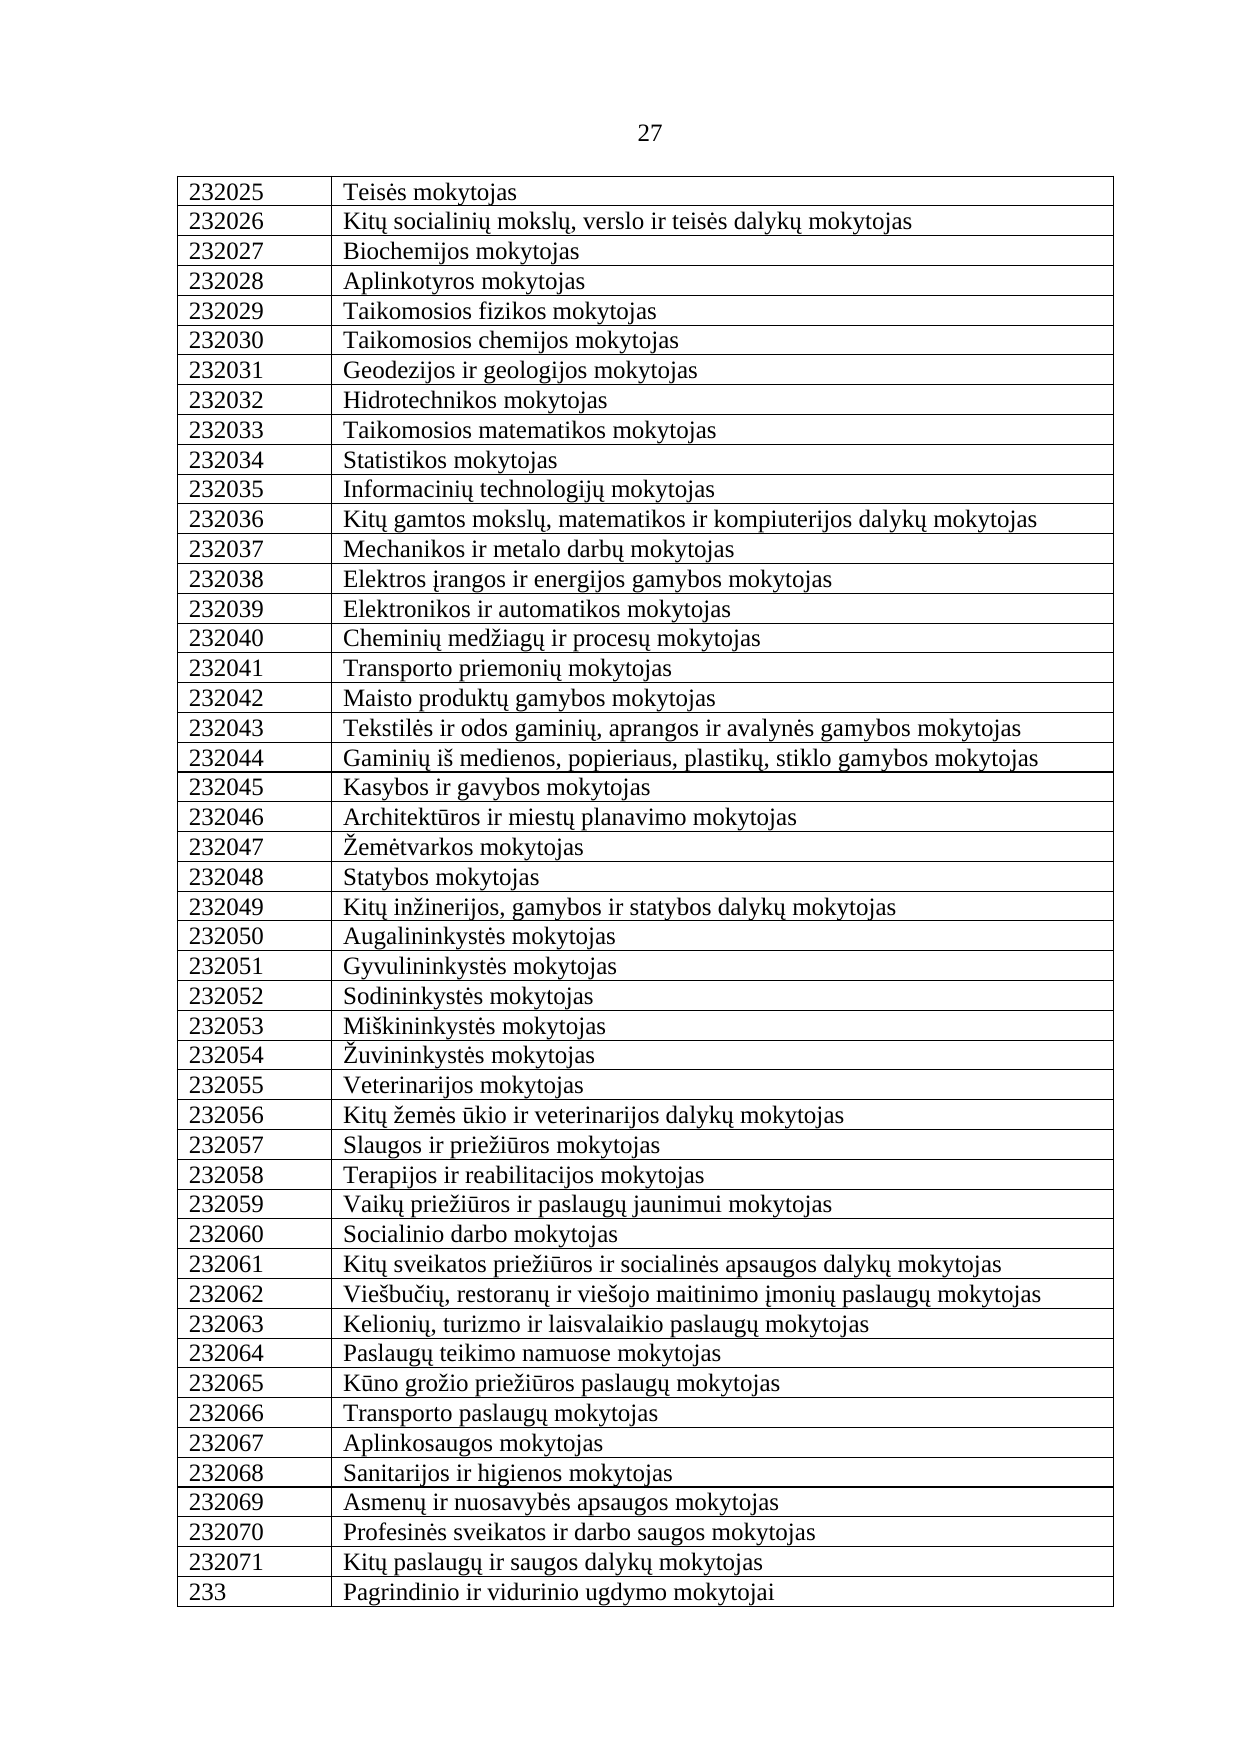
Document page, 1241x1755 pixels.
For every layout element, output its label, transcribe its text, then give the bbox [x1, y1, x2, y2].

table_cell Geodezijos ir geologijos mokytojas [332, 355, 1113, 384]
table_cell Profesinės sveikatos ir darbo saugos mokytojas [332, 1517, 1113, 1546]
table_cell [1114, 1397, 1119, 1427]
table_cell [1114, 623, 1119, 652]
table_cell [1114, 1069, 1119, 1099]
table_cell [1114, 831, 1119, 861]
table_cell Aplinkotyros mokytojas [332, 266, 1113, 295]
table_cell [1114, 891, 1119, 920]
table_cell 232040 [178, 624, 331, 652]
table_cell [1114, 1338, 1119, 1367]
table_cell [1114, 1189, 1119, 1218]
table_cell Tekstilės ir odos gaminių, aprangos ir avalynės gamybos mokytojas [332, 713, 1113, 742]
table_cell 232033 [178, 415, 331, 444]
table_cell [1114, 593, 1119, 622]
table_cell 232049 [178, 892, 331, 920]
table_cell 232026 [178, 206, 331, 235]
table_cell [1114, 920, 1119, 950]
table_cell Transporto paslaugų mokytojas [332, 1398, 1113, 1427]
table_cell [1114, 1427, 1119, 1457]
table_cell [1114, 474, 1119, 503]
table_cell 232070 [178, 1517, 331, 1546]
table_cell [1114, 1516, 1119, 1546]
table_cell 232060 [178, 1219, 331, 1248]
table_cell 232031 [178, 355, 331, 384]
table_cell [1114, 1099, 1119, 1129]
table_cell 232041 [178, 653, 331, 682]
table_cell Taikomosios fizikos mokytojas [332, 296, 1113, 324]
table_cell 232063 [178, 1309, 331, 1337]
table_cell 232038 [178, 564, 331, 593]
table_cell 232027 [178, 236, 331, 265]
table_cell Transporto priemonių mokytojas [332, 653, 1113, 682]
table_cell 232045 [178, 773, 331, 801]
table_cell [1114, 295, 1119, 324]
table_cell [1114, 503, 1119, 533]
table_cell 232029 [178, 296, 331, 324]
table_cell [1114, 1367, 1119, 1397]
table_cell Kitų sveikatos priežiūros ir socialinės apsaugos dalykų mokytojas [332, 1249, 1113, 1278]
table_cell Biochemijos mokytojas [332, 236, 1113, 265]
table_cell Elektronikos ir automatikos mokytojas [332, 594, 1113, 622]
table_cell Gaminių iš medienos, popieriaus, plastikų, stiklo gamybos mokytojas [332, 743, 1113, 771]
table_cell Maisto produktų gamybos mokytojas [332, 683, 1113, 712]
table_cell Kelionių, turizmo ir laisvalaikio paslaugų mokytojas [332, 1309, 1113, 1337]
table_cell [1114, 1546, 1119, 1576]
table_cell Statistikos mokytojas [332, 445, 1113, 473]
table_cell 232069 [178, 1488, 331, 1516]
table_cell [1114, 325, 1119, 354]
table_cell 232050 [178, 921, 331, 950]
table_cell [1114, 861, 1119, 891]
table_cell Kitų paslaugų ir saugos dalykų mokytojas [332, 1547, 1113, 1576]
table_cell Vaikų priežiūros ir paslaugų jaunimui mokytojas [332, 1190, 1113, 1218]
table_cell 232035 [178, 475, 331, 503]
table_cell Taikomosios chemijos mokytojas [332, 326, 1113, 354]
table_cell 233 [178, 1577, 331, 1606]
table_cell [1114, 652, 1119, 682]
table_cell [1114, 176, 1119, 205]
table_cell [1114, 563, 1119, 593]
table_cell [1114, 1278, 1119, 1308]
table_cell 232055 [178, 1070, 331, 1099]
table_cell 232025 [178, 177, 331, 205]
table_cell [1114, 1159, 1119, 1188]
table_cell Architektūros ir miestų planavimo mokytojas [332, 802, 1113, 831]
table_cell Sodininkystės mokytojas [332, 981, 1113, 1010]
table_cell 232048 [178, 862, 331, 891]
table_cell 232036 [178, 504, 331, 533]
table_cell Viešbučių, restoranų ir viešojo maitinimo įmonių paslaugų mokytojas [332, 1279, 1113, 1308]
table_cell Elektros įrangos ir energijos gamybos mokytojas [332, 564, 1113, 593]
table_cell [1114, 265, 1119, 295]
table_cell 232056 [178, 1100, 331, 1129]
table_cell [1114, 1129, 1119, 1159]
table_cell 232068 [178, 1458, 331, 1486]
table_cell Kitų socialinių mokslų, verslo ir teisės dalykų mokytojas [332, 206, 1113, 235]
table_cell Augalininkystės mokytojas [332, 921, 1113, 950]
table_cell 232039 [178, 594, 331, 622]
table_cell 232071 [178, 1547, 331, 1576]
table_cell Socialinio darbo mokytojas [332, 1219, 1113, 1248]
table_cell Kasybos ir gavybos mokytojas [332, 773, 1113, 801]
table_cell 232067 [178, 1428, 331, 1457]
table_cell Kitų inžinerijos, gamybos ir statybos dalykų mokytojas [332, 892, 1113, 920]
table_cell Taikomosios matematikos mokytojas [332, 415, 1113, 444]
table_cell [1114, 235, 1119, 265]
table_cell 232062 [178, 1279, 331, 1308]
table_cell Pagrindinio ir vidurinio ugdymo mokytojai [332, 1577, 1113, 1606]
table_cell [1114, 950, 1119, 980]
table_cell Informacinių technologijų mokytojas [332, 475, 1113, 503]
table_cell 232054 [178, 1041, 331, 1069]
table_cell [1114, 1218, 1119, 1248]
table_cell Žuvininkystės mokytojas [332, 1041, 1113, 1069]
table_cell Žemėtvarkos mokytojas [332, 832, 1113, 861]
table_cell [1114, 1040, 1119, 1069]
table_cell Cheminių medžiagų ir procesų mokytojas [332, 624, 1113, 652]
table_cell Terapijos ir reabilitacijos mokytojas [332, 1160, 1113, 1188]
table_cell [1114, 801, 1119, 831]
table_cell 232047 [178, 832, 331, 861]
table_cell Paslaugų teikimo namuose mokytojas [332, 1339, 1113, 1367]
table_cell Sanitarijos ir higienos mokytojas [332, 1458, 1113, 1486]
table_cell 232052 [178, 981, 331, 1010]
table_cell 232064 [178, 1339, 331, 1367]
table_cell [1114, 1457, 1119, 1486]
table_cell [1114, 1486, 1119, 1516]
table_cell 232066 [178, 1398, 331, 1427]
table_cell 232034 [178, 445, 331, 473]
table_cell [1114, 205, 1119, 235]
table_cell 232058 [178, 1160, 331, 1188]
table_cell [1114, 980, 1119, 1010]
table_cell Kūno grožio priežiūros paslaugų mokytojas [332, 1368, 1113, 1397]
table_cell 232061 [178, 1249, 331, 1278]
table_cell [1114, 444, 1119, 473]
table_cell [1114, 742, 1119, 771]
table_cell Mechanikos ir metalo darbų mokytojas [332, 534, 1113, 563]
table_cell Kitų žemės ūkio ir veterinarijos dalykų mokytojas [332, 1100, 1113, 1129]
table_cell 232044 [178, 743, 331, 771]
table_cell Slaugos ir priežiūros mokytojas [332, 1130, 1113, 1159]
table_cell [1114, 1308, 1119, 1337]
table_cell Aplinkosaugos mokytojas [332, 1428, 1113, 1457]
table_cell 232037 [178, 534, 331, 563]
table_cell 232059 [178, 1190, 331, 1218]
table_cell Statybos mokytojas [332, 862, 1113, 891]
table_cell Miškininkystės mokytojas [332, 1011, 1113, 1039]
table_cell Kitų gamtos mokslų, matematikos ir kompiuterijos dalykų mokytojas [332, 504, 1113, 533]
table_cell Teisės mokytojas [332, 177, 1113, 205]
table_cell 232030 [178, 326, 331, 354]
table_cell 232028 [178, 266, 331, 295]
table_cell [1114, 533, 1119, 563]
table_cell 232046 [178, 802, 331, 831]
table_cell 232051 [178, 951, 331, 980]
table_cell [1114, 1248, 1119, 1278]
table_cell 232057 [178, 1130, 331, 1159]
table_cell [1114, 384, 1119, 414]
table_cell [1114, 414, 1119, 444]
table_cell 232032 [178, 385, 331, 414]
table_cell [1114, 682, 1119, 712]
table_cell Asmenų ir nuosavybės apsaugos mokytojas [332, 1488, 1113, 1516]
table_cell Gyvulininkystės mokytojas [332, 951, 1113, 980]
table_cell Veterinarijos mokytojas [332, 1070, 1113, 1099]
table_cell [1114, 771, 1119, 801]
table_cell 232053 [178, 1011, 331, 1039]
table_cell [1114, 354, 1119, 384]
table_cell [1114, 1576, 1119, 1606]
table_cell Hidrotechnikos mokytojas [332, 385, 1113, 414]
table_cell 232065 [178, 1368, 331, 1397]
table_cell [1114, 712, 1119, 742]
table_cell [1114, 1010, 1119, 1039]
table_cell 232043 [178, 713, 331, 742]
table_cell 232042 [178, 683, 331, 712]
